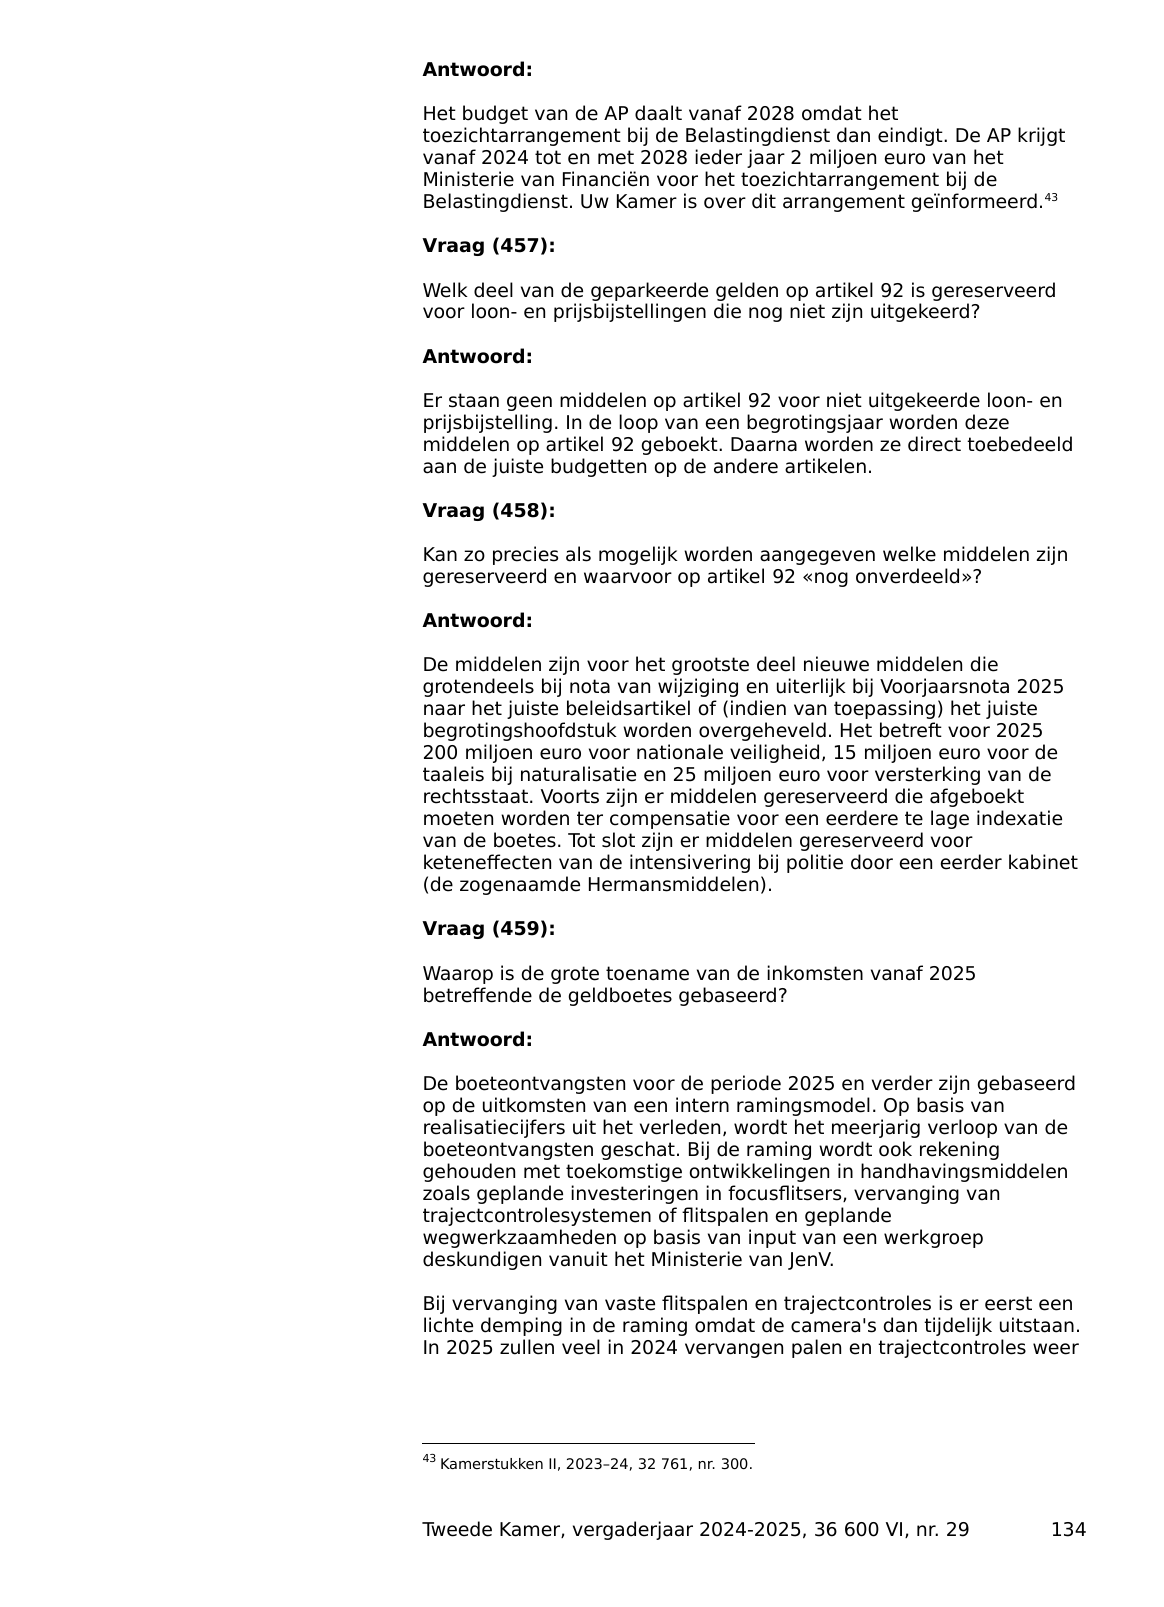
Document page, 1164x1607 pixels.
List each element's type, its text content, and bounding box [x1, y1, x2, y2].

subtitle Antwoord: [422, 59, 1087, 81]
subtitle Antwoord: [422, 610, 1087, 632]
subtitle Antwoord: [422, 346, 1087, 368]
subtitle Antwoord: [422, 1029, 1087, 1051]
text Het budget van de AP daalt vanaf 2028 omdat het toezichtarrangement bij de Belastingdienst dan eindigt. De AP krijgt vanaf 2024 tot en met 2028 ieder jaar 2 miljoen euro van het Ministerie van Financiën voor het toezichtarrangement bij de Belastingdienst. Uw Kamer is over dit arrangement geïnformeerd. [422, 103, 1087, 213]
text Kamerstukken II, 2023–24, 32 761, nr. 300. [422, 1452, 1087, 1474]
text De boeteontvangsten voor de periode 2025 en verder zijn gebaseerd op de uitkomsten van een intern ramingsmodel. Op basis van realisatiecijfers uit het verleden, wordt het meerjarig verloop van de boeteontvangsten geschat. Bij de raming wordt ook rekening gehouden met toekomstige ontwikkelingen in handhavingsmiddelen zoals geplande investeringen in focusflitsers, vervanging van trajectcontrolesystemen of flitspalen en geplande wegwerkzaamheden op basis van input van een werkgroep deskundigen vanuit het Ministerie van JenV. [422, 1073, 1087, 1271]
text Er staan geen middelen op artikel 92 voor niet uitgekeerde loon- en prijsbijstelling. In de loop van een begrotingsjaar worden deze middelen op artikel 92 geboekt. Daarna worden ze direct toebedeeld aan de juiste budgetten op de andere artikelen. [422, 390, 1087, 478]
text Bij vervanging van vaste flitspalen en trajectcontroles is er eerst een lichte demping in de raming omdat de camera's dan tijdelijk uitstaan. In 2025 zullen veel in 2024 vervangen palen en trajectcontroles weer [422, 1293, 1087, 1359]
text Kan zo precies als mogelijk worden aangegeven welke middelen zijn gereserveerd en waarvoor op artikel 92 «nog onverdeeld»? [422, 544, 1087, 588]
text Waarop is de grote toename van de inkomsten vanaf 2025 betreffende de geldboetes gebaseerd? [422, 962, 1087, 1006]
text Welk deel van de geparkeerde gelden op artikel 92 is gereserveerd voor loon- en prijsbijstellingen die nog niet zijn uitgekeerd? [422, 279, 1087, 323]
subtitle Vraag (458): [422, 500, 1087, 522]
subtitle Vraag (457): [422, 235, 1087, 257]
subtitle Vraag (459): [422, 918, 1087, 940]
text De middelen zijn voor het grootste deel nieuwe middelen die grotendeels bij nota van wijziging en uiterlijk bij Voorjaarsnota 2025 naar het juiste beleidsartikel of (indien van toepassing) het juiste begrotingshoofdstuk worden overgeheveld. Het betreft voor 2025 200 miljoen euro voor nationale veiligheid, 15 miljoen euro voor de taaleis bij naturalisatie en 25 miljoen euro voor versterking van de rechtsstaat. Voorts zijn er middelen gereserveerd die afgeboekt moeten worden ter compensatie voor een eerdere te lage indexatie van de boetes. Tot slot zijn er middelen gereserveerd voor keteneffecten van de intensivering bij politie door een eerder kabinet (de zogenaamde Hermansmiddelen). [422, 654, 1087, 896]
